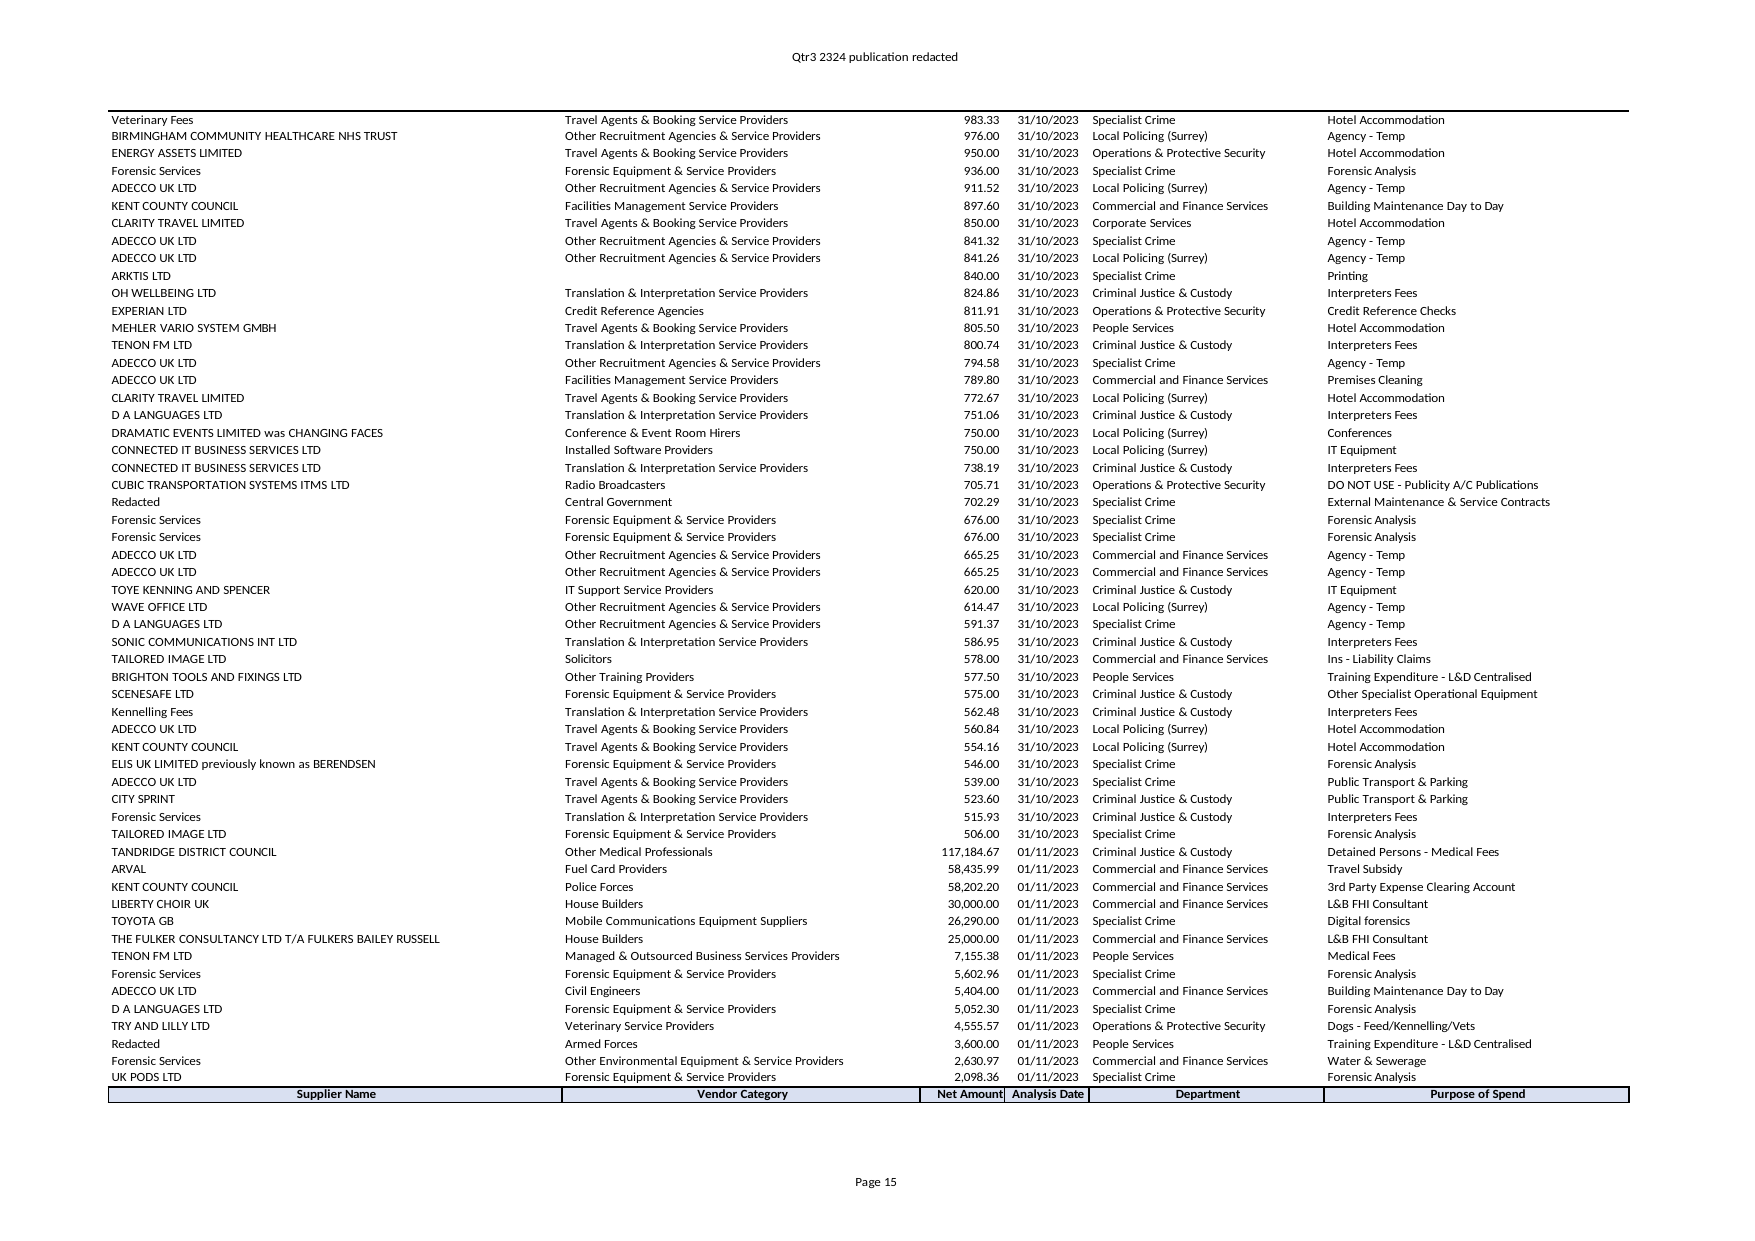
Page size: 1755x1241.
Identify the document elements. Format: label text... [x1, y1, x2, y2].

table_cell 31/10/2023 [1004, 687, 1089, 704]
table_cell Commercial and Finance Services [1089, 1053, 1324, 1071]
table_cell 31/10/2023 [1004, 599, 1089, 617]
table_cell Other Recruitment Agencies & Service Providers [562, 250, 920, 268]
table_cell Forensic Services [108, 529, 562, 547]
table_cell External Maintenance & Service Contracts [1324, 495, 1629, 512]
table_cell Local Policing (Surrey) [1089, 181, 1324, 198]
table_cell 676.00 [920, 512, 1004, 529]
table_cell Travel Agents & Booking Service Providers [562, 146, 920, 163]
table_cell ARVAL [108, 861, 562, 879]
table_cell Armed Forces [562, 1036, 920, 1053]
table_cell 01/11/2023 [1004, 1053, 1089, 1071]
table_cell IT Equipment [1324, 442, 1629, 460]
table_cell Forensic Services [108, 809, 562, 826]
table_cell Operations & Protective Security [1089, 477, 1324, 494]
table_cell TAILORED IMAGE LTD [108, 652, 562, 669]
table_cell TANDRIDGE DISTRICT COUNCIL [108, 844, 562, 861]
table_cell Forensic Analysis [1324, 512, 1629, 529]
table_cell Translation & Interpretation Service Providers [562, 338, 920, 355]
table_cell 31/10/2023 [1004, 669, 1089, 687]
table_cell 117,184.67 [920, 844, 1004, 861]
table_cell D A LANGUAGES LTD [108, 617, 562, 634]
table_cell 546.00 [920, 756, 1004, 774]
table_cell Building Maintenance Day to Day [1324, 198, 1629, 215]
table_cell 31/10/2023 [1004, 634, 1089, 652]
table_cell Interpreters Fees [1324, 809, 1629, 826]
table_cell 506.00 [920, 826, 1004, 844]
table_cell 4,555.57 [920, 1018, 1004, 1036]
table_cell ADECCO UK LTD [108, 181, 562, 198]
table_cell Radio Broadcasters [562, 477, 920, 494]
table_cell 01/11/2023 [1004, 896, 1089, 913]
table_cell Commercial and Finance Services [1089, 564, 1324, 582]
table_cell L&B FHI Consultant [1324, 931, 1629, 948]
table_cell 31/10/2023 [1004, 809, 1089, 826]
table_cell Hotel Accommodation [1324, 146, 1629, 163]
table_cell 665.25 [920, 564, 1004, 582]
table_cell DO NOT USE - Publicity A/C Publications [1324, 477, 1629, 494]
table_cell Local Policing (Surrey) [1089, 442, 1324, 460]
table_cell Criminal Justice & Custody [1089, 687, 1324, 704]
table_cell 31/10/2023 [1004, 495, 1089, 512]
table_cell 575.00 [920, 687, 1004, 704]
table_cell 31/10/2023 [1004, 652, 1089, 669]
table_cell 31/10/2023 [1004, 407, 1089, 425]
table_cell 789.80 [920, 372, 1004, 390]
table_cell 31/10/2023 [1004, 547, 1089, 564]
table_cell Public Transport & Parking [1324, 774, 1629, 791]
table_cell Forensic Equipment & Service Providers [562, 1001, 920, 1018]
table_cell 897.60 [920, 198, 1004, 215]
table_cell CLARITY TRAVEL LIMITED [108, 215, 562, 233]
table_cell ELIS UK LIMITED previously known as BERENDSEN [108, 756, 562, 774]
table_cell 702.29 [920, 495, 1004, 512]
table_cell 31/10/2023 [1004, 774, 1089, 791]
table_cell Police Forces [562, 879, 920, 896]
table_cell People Services [1089, 949, 1324, 966]
table_cell Agency - Temp [1324, 250, 1629, 268]
table_cell Specialist Crime [1089, 163, 1324, 181]
table_cell Other Recruitment Agencies & Service Providers [562, 564, 920, 582]
table_cell 31/10/2023 [1004, 512, 1089, 529]
table_cell 31/10/2023 [1004, 303, 1089, 320]
table_cell 01/11/2023 [1004, 861, 1089, 879]
table_cell 562.48 [920, 704, 1004, 721]
table_cell 7,155.38 [920, 949, 1004, 966]
table_cell Forensic Analysis [1324, 756, 1629, 774]
table_cell Facilities Management Service Providers [562, 198, 920, 215]
table_cell IT Support Service Providers [562, 582, 920, 599]
table_cell 31/10/2023 [1004, 181, 1089, 198]
table_cell 31/10/2023 [1004, 425, 1089, 442]
table_cell 31/10/2023 [1004, 390, 1089, 407]
table_cell 523.60 [920, 791, 1004, 809]
table_cell Operations & Protective Security [1089, 303, 1324, 320]
table_cell Interpreters Fees [1324, 338, 1629, 355]
table_cell Agency - Temp [1324, 617, 1629, 634]
table_cell 30,000.00 [920, 896, 1004, 913]
table_cell Water & Sewerage [1324, 1053, 1629, 1071]
table_cell 750.00 [920, 442, 1004, 460]
table_cell Translation & Interpretation Service Providers [562, 704, 920, 721]
table_cell Training Expenditure - L&D Centralised [1324, 669, 1629, 687]
table_cell Criminal Justice & Custody [1089, 460, 1324, 477]
table_cell Local Policing (Surrey) [1089, 425, 1324, 442]
table_cell 805.50 [920, 320, 1004, 337]
table_cell 31/10/2023 [1004, 198, 1089, 215]
table_cell 5,052.30 [920, 1001, 1004, 1018]
table_cell Specialist Crime [1089, 112, 1324, 128]
table_cell Hotel Accommodation [1324, 721, 1629, 739]
table_cell Hotel Accommodation [1324, 320, 1629, 337]
table_cell BRIGHTON TOOLS AND FIXINGS LTD [108, 669, 562, 687]
table_cell 31/10/2023 [1004, 215, 1089, 233]
table_cell L&B FHI Consultant [1324, 896, 1629, 913]
table_cell Redacted [108, 1036, 562, 1053]
table_cell 560.84 [920, 721, 1004, 739]
table_cell 31/10/2023 [1004, 112, 1089, 128]
table_cell ADECCO UK LTD [108, 721, 562, 739]
table_cell 811.91 [920, 303, 1004, 320]
table_cell 586.95 [920, 634, 1004, 652]
table_cell 976.00 [920, 128, 1004, 146]
table_cell Travel Agents & Booking Service Providers [562, 320, 920, 337]
table_cell Commercial and Finance Services [1089, 879, 1324, 896]
table_cell Local Policing (Surrey) [1089, 599, 1324, 617]
table_cell 31/10/2023 [1004, 355, 1089, 372]
table_cell Commercial and Finance Services [1089, 198, 1324, 215]
table_cell Civil Engineers [562, 984, 920, 1001]
table_cell Specialist Crime [1089, 1001, 1324, 1018]
table_cell 841.32 [920, 233, 1004, 250]
table_cell 25,000.00 [920, 931, 1004, 948]
table_cell Other Training Providers [562, 669, 920, 687]
table_cell ARKTIS LTD [108, 268, 562, 285]
table_cell Operations & Protective Security [1089, 146, 1324, 163]
table_cell 983.33 [920, 112, 1004, 128]
table_cell Specialist Crime [1089, 914, 1324, 931]
table_cell 31/10/2023 [1004, 268, 1089, 285]
table_cell Commercial and Finance Services [1089, 547, 1324, 564]
table_cell Specialist Crime [1089, 512, 1324, 529]
table_cell Other Recruitment Agencies & Service Providers [562, 617, 920, 634]
table_cell 01/11/2023 [1004, 984, 1089, 1001]
table_cell 31/10/2023 [1004, 704, 1089, 721]
table_cell 578.00 [920, 652, 1004, 669]
table_cell D A LANGUAGES LTD [108, 407, 562, 425]
table_cell LIBERTY CHOIR UK [108, 896, 562, 913]
table_cell 676.00 [920, 529, 1004, 547]
table_cell 772.67 [920, 390, 1004, 407]
table_cell Agency - Temp [1324, 128, 1629, 146]
table_cell Interpreters Fees [1324, 460, 1629, 477]
table_cell People Services [1089, 1036, 1324, 1053]
table_cell 824.86 [920, 285, 1004, 303]
table_cell Veterinary Service Providers [562, 1018, 920, 1036]
table_cell KENT COUNTY COUNCIL [108, 739, 562, 756]
table_cell 31/10/2023 [1004, 250, 1089, 268]
table_cell D A LANGUAGES LTD [108, 1001, 562, 1018]
table_cell Criminal Justice & Custody [1089, 791, 1324, 809]
table_cell Specialist Crime [1089, 529, 1324, 547]
table_cell Dogs - Feed/Kennelling/Vets [1324, 1018, 1629, 1036]
table_cell 554.16 [920, 739, 1004, 756]
table_cell 31/10/2023 [1004, 460, 1089, 477]
table_cell 591.37 [920, 617, 1004, 634]
table_cell Redacted [108, 495, 562, 512]
table_cell 26,290.00 [920, 914, 1004, 931]
table_cell People Services [1089, 669, 1324, 687]
table_cell Specialist Crime [1089, 617, 1324, 634]
table_cell Fuel Card Providers [562, 861, 920, 879]
table_cell Commercial and Finance Services [1089, 984, 1324, 1001]
table_cell Conferences [1324, 425, 1629, 442]
table_cell 840.00 [920, 268, 1004, 285]
table_cell Forensic Analysis [1324, 966, 1629, 983]
table_cell Specialist Crime [1089, 966, 1324, 983]
table_cell 2,098.36 [920, 1071, 1004, 1086]
table_cell Criminal Justice & Custody [1089, 407, 1324, 425]
table_cell Kennelling Fees [108, 704, 562, 721]
table_cell Operations & Protective Security [1089, 1018, 1324, 1036]
table_cell Medical Fees [1324, 949, 1629, 966]
table_cell CLARITY TRAVEL LIMITED [108, 390, 562, 407]
table_cell Criminal Justice & Custody [1089, 809, 1324, 826]
table_cell 911.52 [920, 181, 1004, 198]
table_cell Local Policing (Surrey) [1089, 390, 1324, 407]
table_cell 950.00 [920, 146, 1004, 163]
table_cell 01/11/2023 [1004, 844, 1089, 861]
table_cell Credit Reference Agencies [562, 303, 920, 320]
table_cell Travel Agents & Booking Service Providers [562, 739, 920, 756]
table_cell CITY SPRINT [108, 791, 562, 809]
table_cell Travel Agents & Booking Service Providers [562, 390, 920, 407]
table_cell Criminal Justice & Custody [1089, 704, 1324, 721]
table_cell Forensic Equipment & Service Providers [562, 826, 920, 844]
table_cell 31/10/2023 [1004, 372, 1089, 390]
table_cell 01/11/2023 [1004, 931, 1089, 948]
table_cell 01/11/2023 [1004, 879, 1089, 896]
table_cell TENON FM LTD [108, 949, 562, 966]
table_cell Translation & Interpretation Service Providers [562, 460, 920, 477]
table_cell Veterinary Fees [108, 112, 562, 128]
table_cell TOYE KENNING AND SPENCER [108, 582, 562, 599]
table_cell TOYOTA GB [108, 914, 562, 931]
table_cell 31/10/2023 [1004, 442, 1089, 460]
table_cell Other Specialist Operational Equipment [1324, 687, 1629, 704]
table_cell Other Recruitment Agencies & Service Providers [562, 181, 920, 198]
table_cell 577.50 [920, 669, 1004, 687]
table_header Purpose of Spend [1325, 1088, 1628, 1102]
table_cell Interpreters Fees [1324, 285, 1629, 303]
table_cell 01/11/2023 [1004, 914, 1089, 931]
table_cell 58,435.99 [920, 861, 1004, 879]
table_cell 31/10/2023 [1004, 338, 1089, 355]
table_cell 01/11/2023 [1004, 949, 1089, 966]
table_cell Agency - Temp [1324, 547, 1629, 564]
table_header Department [1090, 1088, 1323, 1102]
table_cell Travel Agents & Booking Service Providers [562, 721, 920, 739]
table_cell 01/11/2023 [1004, 966, 1089, 983]
table_cell UK PODS LTD [108, 1071, 562, 1086]
table_cell CONNECTED IT BUSINESS SERVICES LTD [108, 460, 562, 477]
table_cell 539.00 [920, 774, 1004, 791]
table_cell TENON FM LTD [108, 338, 562, 355]
table_cell Hotel Accommodation [1324, 112, 1629, 128]
table_cell 31/10/2023 [1004, 721, 1089, 739]
table_cell Installed Software Providers [562, 442, 920, 460]
table_cell Other Recruitment Agencies & Service Providers [562, 128, 920, 146]
table_cell 01/11/2023 [1004, 1071, 1089, 1086]
table_cell IT Equipment [1324, 582, 1629, 599]
table_cell Forensic Equipment & Service Providers [562, 966, 920, 983]
table_cell 3rd Party Expense Clearing Account [1324, 879, 1629, 896]
table_cell Specialist Crime [1089, 495, 1324, 512]
table_cell 31/10/2023 [1004, 233, 1089, 250]
table_cell KENT COUNTY COUNCIL [108, 198, 562, 215]
table_cell Agency - Temp [1324, 599, 1629, 617]
table_cell Forensic Services [108, 512, 562, 529]
table_cell 936.00 [920, 163, 1004, 181]
table_cell Building Maintenance Day to Day [1324, 984, 1629, 1001]
table_cell Specialist Crime [1089, 826, 1324, 844]
table_cell Agency - Temp [1324, 181, 1629, 198]
table_cell 5,602.96 [920, 966, 1004, 983]
table_cell Travel Agents & Booking Service Providers [562, 112, 920, 128]
table_cell Other Recruitment Agencies & Service Providers [562, 355, 920, 372]
table_cell Travel Agents & Booking Service Providers [562, 774, 920, 791]
table_cell 01/11/2023 [1004, 1018, 1089, 1036]
table_cell 31/10/2023 [1004, 564, 1089, 582]
table_cell House Builders [562, 896, 920, 913]
table_cell 850.00 [920, 215, 1004, 233]
table_cell ADECCO UK LTD [108, 547, 562, 564]
table_cell Forensic Services [108, 966, 562, 983]
table_cell Agency - Temp [1324, 564, 1629, 582]
table_cell [562, 268, 920, 285]
table_cell Commercial and Finance Services [1089, 372, 1324, 390]
table_cell 31/10/2023 [1004, 617, 1089, 634]
table_cell Translation & Interpretation Service Providers [562, 634, 920, 652]
table_cell Forensic Equipment & Service Providers [562, 1071, 920, 1086]
table_cell Facilities Management Service Providers [562, 372, 920, 390]
table_cell 750.00 [920, 425, 1004, 442]
table_cell 31/10/2023 [1004, 529, 1089, 547]
table_cell Criminal Justice & Custody [1089, 285, 1324, 303]
table_cell Commercial and Finance Services [1089, 896, 1324, 913]
table_cell Other Environmental Equipment & Service Providers [562, 1053, 920, 1071]
table_cell Translation & Interpretation Service Providers [562, 407, 920, 425]
table_cell Local Policing (Surrey) [1089, 128, 1324, 146]
table_cell 01/11/2023 [1004, 1001, 1089, 1018]
table_cell 738.19 [920, 460, 1004, 477]
table_cell Forensic Equipment & Service Providers [562, 529, 920, 547]
table_cell 31/10/2023 [1004, 791, 1089, 809]
table_cell 31/10/2023 [1004, 477, 1089, 494]
table_cell Other Medical Professionals [562, 844, 920, 861]
table_cell Forensic Analysis [1324, 1071, 1629, 1086]
table_cell Detained Persons - Medical Fees [1324, 844, 1629, 861]
table_cell 614.47 [920, 599, 1004, 617]
table_cell ADECCO UK LTD [108, 355, 562, 372]
table_cell Forensic Analysis [1324, 1001, 1629, 1018]
table_cell Specialist Crime [1089, 268, 1324, 285]
table_cell Forensic Services [108, 1053, 562, 1071]
table_cell Forensic Equipment & Service Providers [562, 687, 920, 704]
table_cell 58,202.20 [920, 879, 1004, 896]
table_cell Interpreters Fees [1324, 407, 1629, 425]
table_cell ADECCO UK LTD [108, 250, 562, 268]
table_cell Forensic Equipment & Service Providers [562, 756, 920, 774]
table_cell Commercial and Finance Services [1089, 652, 1324, 669]
table_cell Other Recruitment Agencies & Service Providers [562, 233, 920, 250]
table_cell 705.71 [920, 477, 1004, 494]
table_cell Translation & Interpretation Service Providers [562, 285, 920, 303]
table_cell Forensic Analysis [1324, 163, 1629, 181]
table_cell 31/10/2023 [1004, 739, 1089, 756]
table_cell 794.58 [920, 355, 1004, 372]
table_cell ADECCO UK LTD [108, 233, 562, 250]
table_cell Digital forensics [1324, 914, 1629, 931]
table_cell Hotel Accommodation [1324, 390, 1629, 407]
table_cell 31/10/2023 [1004, 582, 1089, 599]
table_cell Travel Agents & Booking Service Providers [562, 215, 920, 233]
table_cell 800.74 [920, 338, 1004, 355]
table_header Supplier Name [109, 1088, 561, 1102]
table_cell DRAMATIC EVENTS LIMITED was CHANGING FACES [108, 425, 562, 442]
table_cell KENT COUNTY COUNCIL [108, 879, 562, 896]
table_cell Printing [1324, 268, 1629, 285]
table_cell Credit Reference Checks [1324, 303, 1629, 320]
table_cell Public Transport & Parking [1324, 791, 1629, 809]
table_cell Corporate Services [1089, 215, 1324, 233]
table_cell 31/10/2023 [1004, 285, 1089, 303]
table_cell 31/10/2023 [1004, 320, 1089, 337]
table_cell ENERGY ASSETS LIMITED [108, 146, 562, 163]
table_cell WAVE OFFICE LTD [108, 599, 562, 617]
table_cell SCENESAFE LTD [108, 687, 562, 704]
table_cell SONIC COMMUNICATIONS INT LTD [108, 634, 562, 652]
table_header Analysis Date [1005, 1088, 1088, 1102]
table_cell 31/10/2023 [1004, 146, 1089, 163]
table_cell 31/10/2023 [1004, 756, 1089, 774]
table_cell Mobile Communications Equipment Suppliers [562, 914, 920, 931]
table_cell Forensic Services [108, 163, 562, 181]
table_cell Criminal Justice & Custody [1089, 844, 1324, 861]
table_cell Interpreters Fees [1324, 634, 1629, 652]
table_cell ADECCO UK LTD [108, 774, 562, 791]
table_cell Other Recruitment Agencies & Service Providers [562, 547, 920, 564]
table_cell Local Policing (Surrey) [1089, 739, 1324, 756]
table_cell Forensic Analysis [1324, 826, 1629, 844]
table_cell Travel Subsidy [1324, 861, 1629, 879]
table_cell ADECCO UK LTD [108, 984, 562, 1001]
table_cell Specialist Crime [1089, 1071, 1324, 1086]
table_cell CUBIC TRANSPORTATION SYSTEMS ITMS LTD [108, 477, 562, 494]
table_cell Training Expenditure - L&D Centralised [1324, 1036, 1629, 1053]
table_cell THE FULKER CONSULTANCY LTD T/A FULKERS BAILEY RUSSELL [108, 931, 562, 948]
table_cell Criminal Justice & Custody [1089, 338, 1324, 355]
table_cell Specialist Crime [1089, 355, 1324, 372]
table_cell 751.06 [920, 407, 1004, 425]
table_cell Travel Agents & Booking Service Providers [562, 791, 920, 809]
table_cell Solicitors [562, 652, 920, 669]
table_cell Conference & Event Room Hirers [562, 425, 920, 442]
table_cell Forensic Equipment & Service Providers [562, 163, 920, 181]
table_cell 31/10/2023 [1004, 163, 1089, 181]
table_cell MEHLER VARIO SYSTEM GMBH [108, 320, 562, 337]
table_cell Commercial and Finance Services [1089, 861, 1324, 879]
table_cell 515.93 [920, 809, 1004, 826]
table_cell BIRMINGHAM COMMUNITY HEALTHCARE NHS TRUST [108, 128, 562, 146]
table_cell ADECCO UK LTD [108, 564, 562, 582]
table_cell 5,404.00 [920, 984, 1004, 1001]
table_cell Hotel Accommodation [1324, 739, 1629, 756]
table_cell Specialist Crime [1089, 756, 1324, 774]
table_cell Specialist Crime [1089, 774, 1324, 791]
table_cell Specialist Crime [1089, 233, 1324, 250]
table_cell Local Policing (Surrey) [1089, 721, 1324, 739]
table_cell Interpreters Fees [1324, 704, 1629, 721]
table_cell Local Policing (Surrey) [1089, 250, 1324, 268]
table_cell ADECCO UK LTD [108, 372, 562, 390]
table_cell 31/10/2023 [1004, 826, 1089, 844]
table_cell Other Recruitment Agencies & Service Providers [562, 599, 920, 617]
table_cell 01/11/2023 [1004, 1036, 1089, 1053]
table_cell Premises Cleaning [1324, 372, 1629, 390]
table_cell EXPERIAN LTD [108, 303, 562, 320]
table_header Net Amount [921, 1088, 1004, 1102]
table_header Vendor Category [563, 1088, 919, 1102]
table_cell Translation & Interpretation Service Providers [562, 809, 920, 826]
table_cell TRY AND LILLY LTD [108, 1018, 562, 1036]
table_cell Commercial and Finance Services [1089, 931, 1324, 948]
table_cell Central Government [562, 495, 920, 512]
table_cell House Builders [562, 931, 920, 948]
table_cell 841.26 [920, 250, 1004, 268]
table_cell 2,630.97 [920, 1053, 1004, 1071]
table_cell Agency - Temp [1324, 233, 1629, 250]
table_cell Agency - Temp [1324, 355, 1629, 372]
table_cell People Services [1089, 320, 1324, 337]
table_cell TAILORED IMAGE LTD [108, 826, 562, 844]
table_cell 620.00 [920, 582, 1004, 599]
table_cell Criminal Justice & Custody [1089, 582, 1324, 599]
table_cell Hotel Accommodation [1324, 215, 1629, 233]
table_cell 31/10/2023 [1004, 128, 1089, 146]
table_cell Managed & Outsourced Business Services Providers [562, 949, 920, 966]
table_cell CONNECTED IT BUSINESS SERVICES LTD [108, 442, 562, 460]
table_cell Forensic Equipment & Service Providers [562, 512, 920, 529]
table_cell Ins - Liability Claims [1324, 652, 1629, 669]
table_cell OH WELLBEING LTD [108, 285, 562, 303]
table_cell Criminal Justice & Custody [1089, 634, 1324, 652]
table_cell Forensic Analysis [1324, 529, 1629, 547]
table_cell 665.25 [920, 547, 1004, 564]
table_cell 3,600.00 [920, 1036, 1004, 1053]
